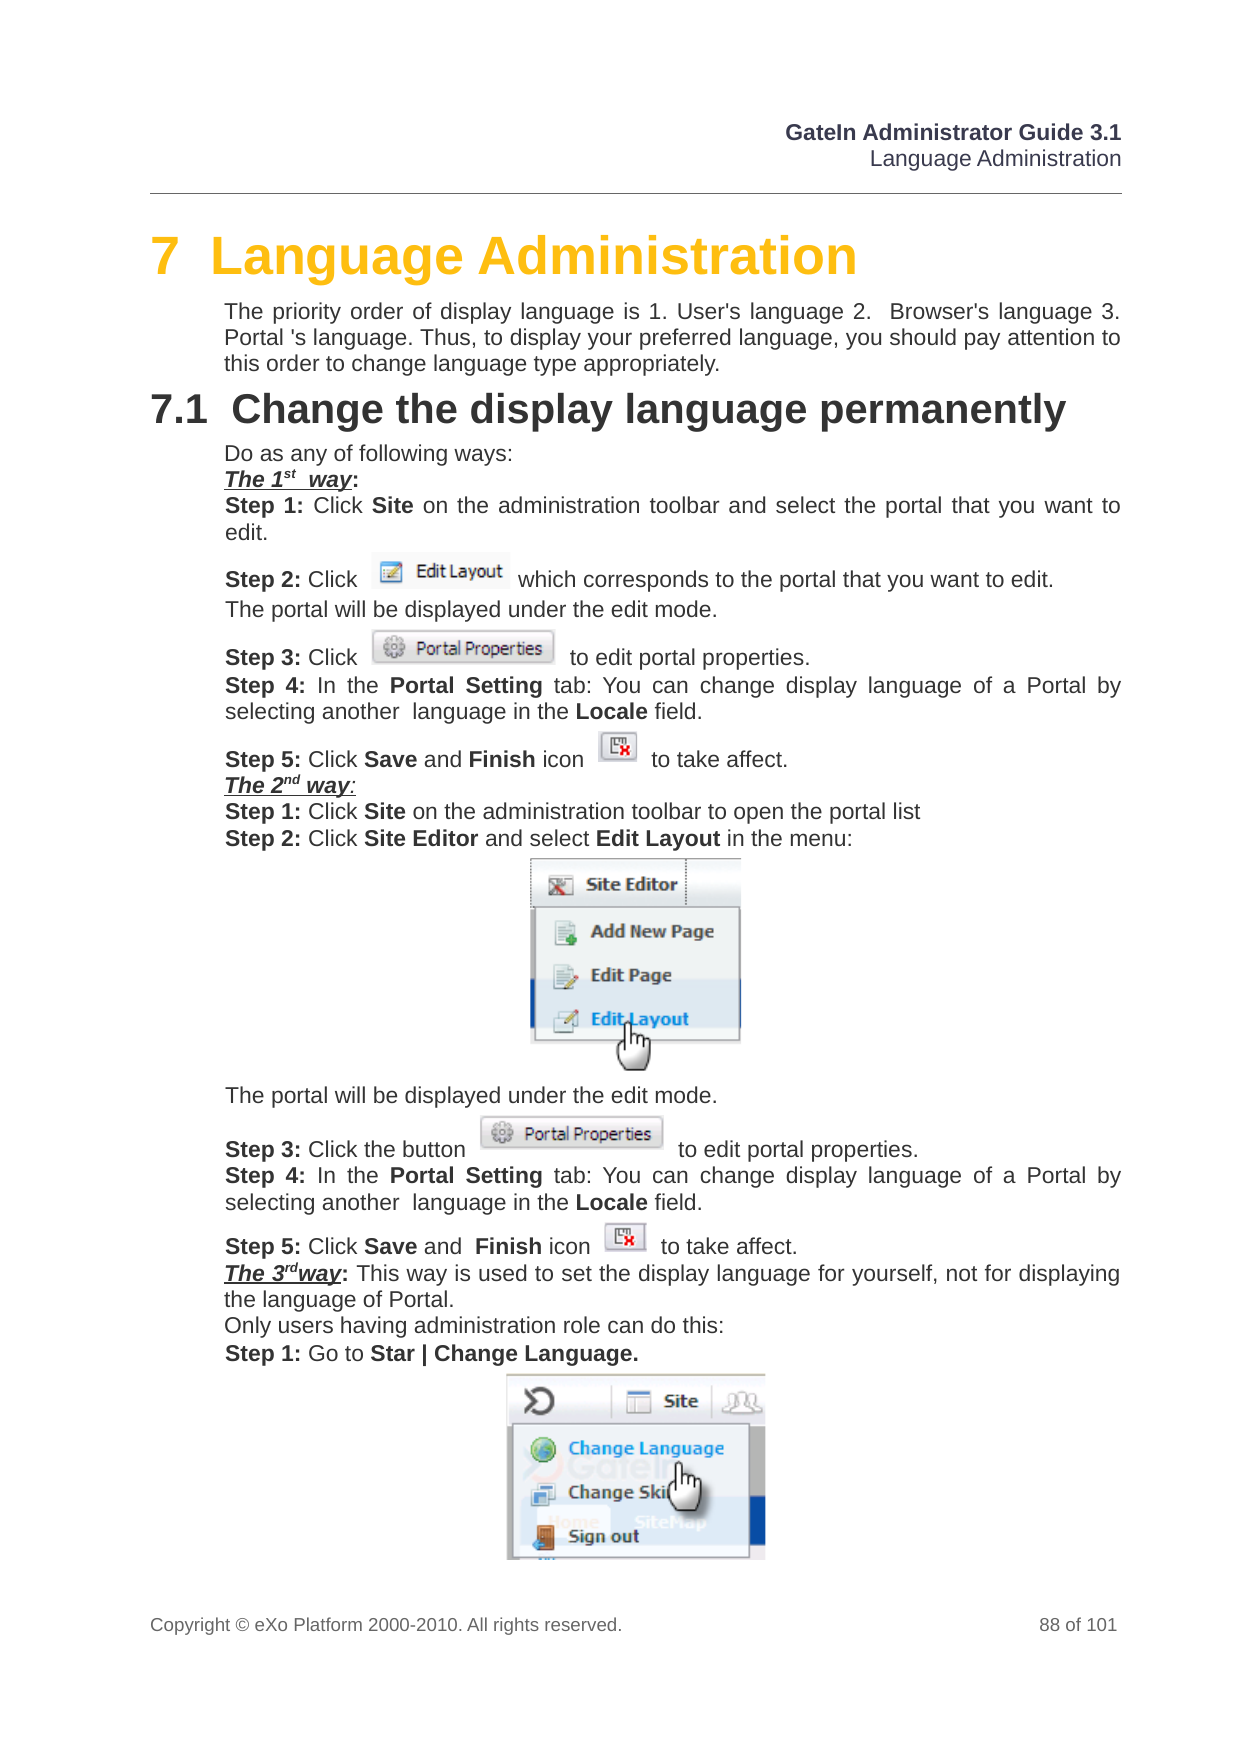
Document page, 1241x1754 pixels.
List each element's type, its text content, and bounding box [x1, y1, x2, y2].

picture [598, 731, 638, 762]
list The portal will be displayed under the edit mode. [187, 1074, 1122, 1108]
list Step 3: Click the button to edit portal properties. [187, 1108, 1122, 1162]
picture [371, 552, 511, 589]
picture [530, 858, 742, 1074]
list Step 5: Click Save and Finish icon to take affect. [187, 724, 1122, 772]
list Step 3: Click to edit portal properties. [187, 622, 1122, 672]
list Step 1: Go to Star | Change Language. [187, 1340, 1122, 1366]
picture [604, 1222, 647, 1252]
list Step 1: Click Site on the administration toolbar to open the portal list [187, 798, 1122, 824]
list Step 2: Click Site Editor and select Edit Layout in the menu: [187, 824, 1122, 851]
picture [371, 629, 556, 665]
picture [479, 1115, 664, 1150]
list Step 1: Click Site on the administration toolbar and select the portal that you want to edit. [187, 492, 1122, 545]
picture [506, 1373, 766, 1560]
text The 3rdway: This way is used to set the display language for yourself, not for displaying the language of Portal. [224, 1259, 1122, 1312]
list Step 4: In the Portal Setting tab: You can change display language of a Portal by selecting another language in the Locale field. [187, 672, 1122, 724]
list Step 5: Click Save and Finish icon to take affect. [187, 1215, 1122, 1259]
text The 2nd way: [224, 772, 1122, 798]
text The priority order of display language is 1. User's language 2. Browser's language 3. Portal 's language. Thus, to display your preferred language, you should pay attention to this order to change language type appropriately. [224, 298, 1122, 377]
text The 1st way: [224, 466, 1122, 492]
list Step 2: Click which corresponds to the portal that you want to edit. [187, 545, 1122, 596]
list Step 4: In the Portal Setting tab: You can change display language of a Portal by selecting another language in the Locale field. [187, 1162, 1122, 1215]
subtitle Change the display language permanently [150, 384, 1122, 432]
subtitle Language Administration [150, 223, 1122, 286]
text Only users having administration role can do this: [224, 1312, 1122, 1339]
text Do as any of following ways: [224, 439, 1122, 466]
list The portal will be displayed under the edit mode. [187, 596, 1122, 622]
